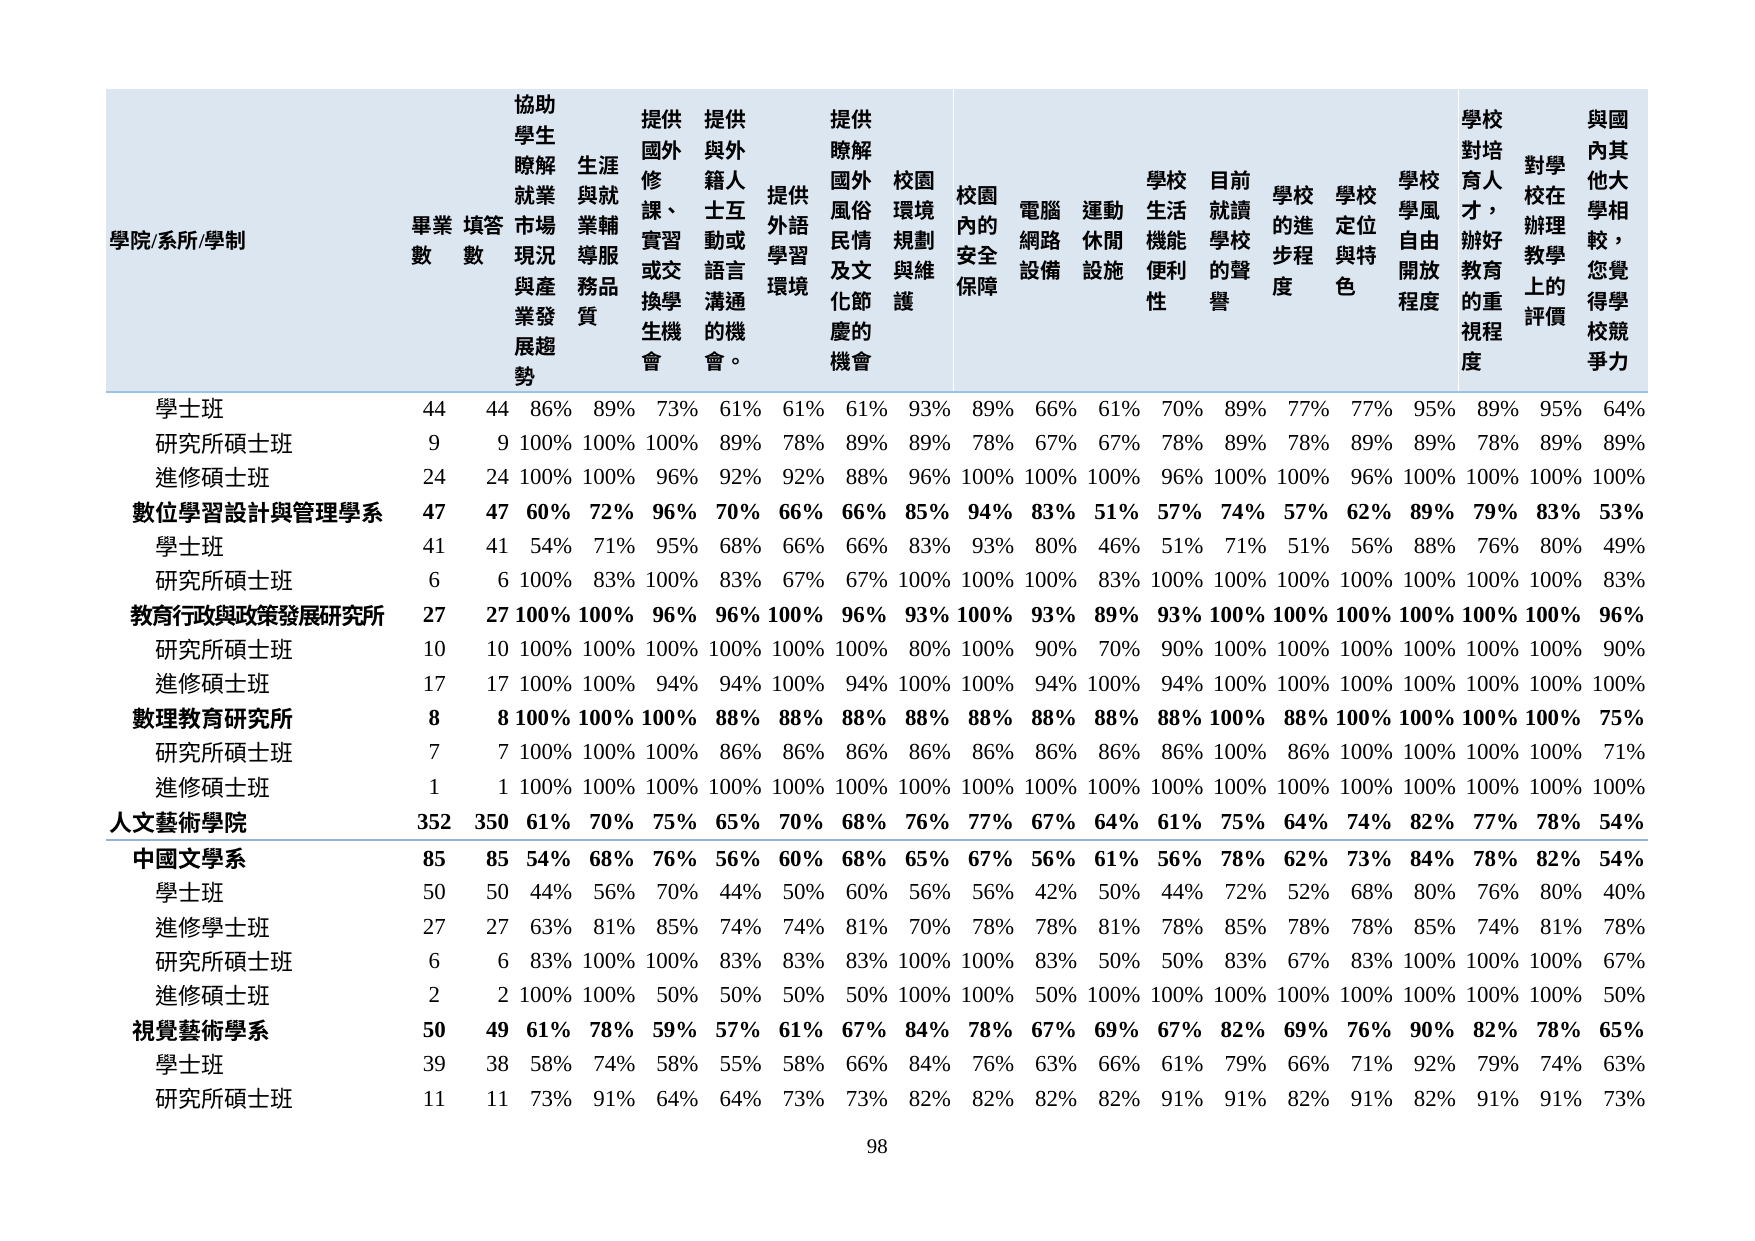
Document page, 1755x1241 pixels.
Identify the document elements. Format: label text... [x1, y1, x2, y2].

table_cell 89% [1206, 393, 1269, 425]
table_cell 100% [638, 700, 701, 734]
table_cell 100% [1206, 735, 1269, 769]
table_cell 100% [1522, 563, 1585, 597]
table_cell 61% [1080, 841, 1143, 874]
table_cell 50% [1080, 943, 1143, 978]
table_cell 83% [1522, 494, 1585, 528]
table_cell 72% [1206, 875, 1269, 909]
table_cell 95% [1522, 393, 1585, 425]
table_cell 83% [1017, 943, 1080, 978]
table_header 填答數 [460, 89, 512, 391]
table_cell 100% [954, 563, 1017, 597]
table_header 協助學生瞭解就業市場現況與產業發展趨勢 [512, 89, 575, 391]
table_cell 82% [1080, 1081, 1143, 1115]
table_cell 100% [1522, 735, 1585, 769]
table_cell 74% [701, 909, 764, 943]
table_cell 70% [638, 875, 701, 909]
table_cell 100% [1395, 563, 1458, 597]
table_cell 100% [890, 769, 953, 803]
table_cell 67% [1017, 425, 1080, 459]
table_cell 78% [1585, 909, 1648, 943]
table_cell 92% [1395, 1046, 1458, 1081]
table_cell 56% [1332, 528, 1395, 563]
table_cell 進修碩士班 [106, 769, 408, 803]
table_cell 78% [1459, 425, 1522, 459]
table_header 目前就讀學校的聲譽 [1206, 89, 1269, 391]
table_cell 76% [954, 1046, 1017, 1081]
table_cell 79% [1206, 1046, 1269, 1081]
table_cell 55% [701, 1046, 764, 1081]
table_cell 83% [1206, 943, 1269, 978]
table_cell 100% [575, 978, 638, 1012]
table_cell 66% [827, 528, 890, 563]
table_cell 56% [954, 875, 1017, 909]
table_cell 88% [1143, 700, 1206, 734]
table_cell 79% [1459, 1046, 1522, 1081]
table_cell 68% [827, 803, 890, 839]
table_cell 94% [954, 494, 1017, 528]
table_cell 100% [575, 735, 638, 769]
table_cell 85% [1395, 909, 1458, 943]
table_cell 68% [701, 528, 764, 563]
table_cell 78% [954, 1012, 1017, 1046]
table_cell 77% [1459, 803, 1522, 839]
table_cell 67% [827, 563, 890, 597]
table_cell 100% [1332, 666, 1395, 700]
table_cell 58% [638, 1046, 701, 1081]
table_cell 100% [638, 769, 701, 803]
table_cell 62% [1332, 494, 1395, 528]
table_cell 100% [1206, 597, 1269, 631]
table_cell 100% [1395, 978, 1458, 1012]
table_cell 10 [408, 631, 460, 666]
table_cell 78% [1143, 425, 1206, 459]
table_cell 100% [1017, 563, 1080, 597]
table_cell 58% [764, 1046, 827, 1081]
table_cell 100% [954, 769, 1017, 803]
table_cell 60% [827, 875, 890, 909]
table_cell 44% [1143, 875, 1206, 909]
table_cell 95% [1395, 393, 1458, 425]
table_cell 100% [575, 597, 638, 631]
table_cell 39 [408, 1046, 460, 1081]
table_header 提供國外修課、實習或交換學生機會 [638, 89, 701, 391]
table_cell 74% [1332, 803, 1395, 839]
table_cell 83% [827, 943, 890, 978]
table_cell 100% [1585, 666, 1648, 700]
table_cell 86% [827, 735, 890, 769]
table_cell 94% [1143, 666, 1206, 700]
table_cell 67% [764, 563, 827, 597]
table_cell 100% [1017, 769, 1080, 803]
table_cell 63% [1585, 1046, 1648, 1081]
table_cell 74% [764, 909, 827, 943]
table_cell 人文藝術學院 [106, 803, 408, 839]
table_cell 78% [1522, 1012, 1585, 1046]
table_cell 62% [1269, 841, 1332, 874]
table_cell 100% [1206, 666, 1269, 700]
table_cell 78% [1522, 803, 1585, 839]
table_cell 42% [1017, 875, 1080, 909]
table_cell 100% [1080, 978, 1143, 1012]
table_cell 63% [512, 909, 575, 943]
table_cell 100% [1522, 769, 1585, 803]
table_cell 100% [764, 597, 827, 631]
table_cell 64% [701, 1081, 764, 1115]
table_cell 61% [764, 393, 827, 425]
table_cell 69% [1080, 1012, 1143, 1046]
table_cell 73% [1332, 841, 1395, 874]
table_cell 53% [1585, 494, 1648, 528]
table_cell 100% [512, 460, 575, 494]
table_cell 61% [701, 393, 764, 425]
table_cell 100% [1143, 563, 1206, 597]
table_cell 96% [701, 597, 764, 631]
table_cell 83% [701, 563, 764, 597]
table_cell 81% [1080, 909, 1143, 943]
table_cell 100% [512, 978, 575, 1012]
table_cell 78% [954, 909, 1017, 943]
table_cell 84% [1395, 841, 1458, 874]
table_cell 100% [1522, 978, 1585, 1012]
table_cell 82% [1395, 803, 1458, 839]
table_cell 100% [1269, 631, 1332, 666]
table_cell 70% [575, 803, 638, 839]
table_cell 88% [1269, 700, 1332, 734]
table_cell 79% [1459, 494, 1522, 528]
table_cell 50% [764, 978, 827, 1012]
table_cell 82% [1017, 1081, 1080, 1115]
table_cell 61% [1143, 803, 1206, 839]
table_cell 86% [954, 735, 1017, 769]
table_header 學院/系所/學制 [106, 89, 408, 391]
table_cell 100% [1459, 978, 1522, 1012]
table_cell 89% [1395, 494, 1458, 528]
table_cell 89% [827, 425, 890, 459]
table_cell 86% [1143, 735, 1206, 769]
table_cell 80% [1017, 528, 1080, 563]
table_cell 100% [1332, 769, 1395, 803]
table_cell 50% [1080, 875, 1143, 909]
table_cell 88% [764, 700, 827, 734]
table_cell 88% [890, 700, 953, 734]
table_cell 85 [460, 841, 512, 874]
table_cell 78% [1332, 909, 1395, 943]
table_cell 91% [1332, 1081, 1395, 1115]
table_cell 89% [1206, 425, 1269, 459]
table_cell 85% [1206, 909, 1269, 943]
table_cell 352 [408, 803, 460, 839]
table_cell 中國文學系 [106, 841, 408, 874]
table_cell 51% [1143, 528, 1206, 563]
table_cell 83% [512, 943, 575, 978]
table_cell 100% [954, 943, 1017, 978]
table_cell 82% [1395, 1081, 1458, 1115]
table_cell 100% [890, 666, 953, 700]
table_cell 100% [1017, 460, 1080, 494]
table_cell 51% [1269, 528, 1332, 563]
table_cell 84% [890, 1012, 953, 1046]
table_cell 96% [1585, 597, 1648, 631]
table_cell 89% [1332, 425, 1395, 459]
table_cell 100% [1459, 700, 1522, 734]
table_cell 88% [827, 700, 890, 734]
table_cell 77% [1269, 393, 1332, 425]
table_cell 51% [1080, 494, 1143, 528]
table_cell 56% [575, 875, 638, 909]
table_cell 96% [827, 597, 890, 631]
table_cell 100% [1269, 460, 1332, 494]
table_cell 研究所碩士班 [106, 943, 408, 978]
table_header 畢業數 [408, 89, 460, 391]
table_cell 80% [1522, 875, 1585, 909]
table_cell 71% [1585, 735, 1648, 769]
table_cell 76% [890, 803, 953, 839]
table_cell 88% [1017, 700, 1080, 734]
table_cell 研究所碩士班 [106, 1081, 408, 1115]
table_cell 66% [1269, 1046, 1332, 1081]
table_cell 100% [1080, 769, 1143, 803]
table_cell 78% [764, 425, 827, 459]
table_cell 100% [575, 631, 638, 666]
table_cell 進修碩士班 [106, 666, 408, 700]
table_cell 100% [1459, 943, 1522, 978]
table_cell 2 [460, 978, 512, 1012]
table_cell 86% [890, 735, 953, 769]
table_cell 73% [827, 1081, 890, 1115]
table_cell 7 [408, 735, 460, 769]
table_cell 67% [1017, 803, 1080, 839]
table_cell 100% [575, 425, 638, 459]
table_cell 83% [1080, 563, 1143, 597]
table_header 學校對培育人才，辦好教育的重視程度 [1459, 89, 1522, 391]
table_cell 100% [512, 666, 575, 700]
table_cell 94% [827, 666, 890, 700]
table_cell 65% [701, 803, 764, 839]
table_cell 96% [890, 460, 953, 494]
table_cell 100% [1332, 631, 1395, 666]
table_cell 50% [1143, 943, 1206, 978]
table_cell 56% [1143, 841, 1206, 874]
table_header 學校學風自由開放程度 [1395, 89, 1458, 391]
table_cell 進修碩士班 [106, 978, 408, 1012]
table_cell 100% [1395, 666, 1458, 700]
table_cell 50 [460, 875, 512, 909]
table_cell 100% [954, 666, 1017, 700]
table_cell 100% [1585, 769, 1648, 803]
table_cell 47 [460, 494, 512, 528]
table_cell 100% [1459, 666, 1522, 700]
table_cell 100% [575, 769, 638, 803]
table_cell 100% [890, 978, 953, 1012]
table_cell 89% [1522, 425, 1585, 459]
table_cell 75% [1206, 803, 1269, 839]
table_cell 56% [1017, 841, 1080, 874]
table_cell 54% [512, 841, 575, 874]
table_cell 61% [1143, 1046, 1206, 1081]
table_cell 74% [1522, 1046, 1585, 1081]
table_cell 60% [764, 841, 827, 874]
table_cell 1 [460, 769, 512, 803]
table_cell 17 [460, 666, 512, 700]
table_cell 63% [1017, 1046, 1080, 1081]
table_cell 91% [1143, 1081, 1206, 1115]
table_cell 71% [1332, 1046, 1395, 1081]
table_cell 進修碩士班 [106, 460, 408, 494]
table_cell 68% [575, 841, 638, 874]
table_cell 100% [1269, 563, 1332, 597]
table_cell 100% [575, 700, 638, 734]
table_cell 78% [575, 1012, 638, 1046]
table_cell 96% [1332, 460, 1395, 494]
table_cell 66% [764, 494, 827, 528]
table_cell 100% [575, 666, 638, 700]
table_cell 86% [1269, 735, 1332, 769]
table_cell 88% [1395, 528, 1458, 563]
table_cell 73% [1585, 1081, 1648, 1115]
table_cell 85 [408, 841, 460, 874]
table_cell 49 [460, 1012, 512, 1046]
table_cell 73% [764, 1081, 827, 1115]
table_cell 90% [1143, 631, 1206, 666]
table_cell 67% [1080, 425, 1143, 459]
table_cell 9 [460, 425, 512, 459]
table_cell 100% [1459, 563, 1522, 597]
table_cell 86% [764, 735, 827, 769]
table_cell 100% [1269, 978, 1332, 1012]
table_cell 100% [638, 943, 701, 978]
table_cell 10 [460, 631, 512, 666]
table_cell 100% [512, 563, 575, 597]
table_cell 59% [638, 1012, 701, 1046]
table_cell 9 [408, 425, 460, 459]
table_cell 65% [890, 841, 953, 874]
table_cell 研究所碩士班 [106, 425, 408, 459]
table_cell 83% [1332, 943, 1395, 978]
table_cell 27 [408, 909, 460, 943]
table_cell 11 [408, 1081, 460, 1115]
table_header 學校的進步程度 [1269, 89, 1332, 391]
table_cell 100% [575, 943, 638, 978]
table_cell 100% [512, 425, 575, 459]
table_cell 8 [460, 700, 512, 734]
table_cell 80% [1522, 528, 1585, 563]
table_cell 100% [1143, 978, 1206, 1012]
table_cell 92% [701, 460, 764, 494]
table_cell 93% [1017, 597, 1080, 631]
table_cell 61% [512, 1012, 575, 1046]
table_cell 100% [1395, 735, 1458, 769]
table_cell 47 [408, 494, 460, 528]
table_cell 40% [1585, 875, 1648, 909]
table_cell 100% [1206, 700, 1269, 734]
table_cell 74% [1459, 909, 1522, 943]
table_cell 70% [1080, 631, 1143, 666]
table_cell 100% [638, 735, 701, 769]
table_cell 56% [890, 875, 953, 909]
table_cell 100% [954, 597, 1017, 631]
table_header 提供瞭解國外風俗民情及文化節慶的機會 [827, 89, 890, 391]
table_cell 90% [1395, 1012, 1458, 1046]
table_cell 100% [827, 769, 890, 803]
table_cell 67% [1585, 943, 1648, 978]
table_cell 92% [764, 460, 827, 494]
table_cell 89% [1395, 425, 1458, 459]
table_cell 89% [575, 393, 638, 425]
table_cell 50% [701, 978, 764, 1012]
table_cell 56% [701, 841, 764, 874]
table_cell 11 [460, 1081, 512, 1115]
table_header 學校生活機能便利性 [1143, 89, 1206, 391]
table_cell 61% [512, 803, 575, 839]
table_cell 6 [408, 943, 460, 978]
table_cell 100% [701, 631, 764, 666]
table_cell 86% [701, 735, 764, 769]
table_cell 71% [1206, 528, 1269, 563]
table_cell 50% [827, 978, 890, 1012]
table_cell 17 [408, 666, 460, 700]
table_cell 96% [638, 597, 701, 631]
table_header 對學校在辦理教學上的評價 [1522, 89, 1585, 391]
table_cell 84% [890, 1046, 953, 1081]
table_cell 73% [512, 1081, 575, 1115]
table_cell 93% [954, 528, 1017, 563]
table_cell 100% [1395, 943, 1458, 978]
table_cell 89% [1459, 393, 1522, 425]
table_header 生涯與就業輔導服務品質 [575, 89, 638, 391]
table_cell 100% [1395, 631, 1458, 666]
table_cell 100% [1395, 700, 1458, 734]
table_header 校園環境規劃與維護 [890, 89, 953, 391]
table_cell 研究所碩士班 [106, 631, 408, 666]
table_cell 83% [1585, 563, 1648, 597]
table_cell 100% [512, 700, 575, 734]
table_cell 83% [1017, 494, 1080, 528]
table_cell 100% [1332, 978, 1395, 1012]
table_cell 52% [1269, 875, 1332, 909]
table_cell 82% [1206, 1012, 1269, 1046]
table_cell 86% [512, 393, 575, 425]
table_cell 69% [1269, 1012, 1332, 1046]
table_cell 研究所碩士班 [106, 735, 408, 769]
table_cell 44% [701, 875, 764, 909]
table_cell 100% [1522, 700, 1585, 734]
table_cell 82% [1522, 841, 1585, 874]
table_cell 100% [1206, 769, 1269, 803]
table_cell 7 [460, 735, 512, 769]
table_cell 78% [1206, 841, 1269, 874]
table_cell 90% [1017, 631, 1080, 666]
table_cell 67% [954, 841, 1017, 874]
table_cell 100% [890, 563, 953, 597]
table_cell 學士班 [106, 528, 408, 563]
table_cell 83% [575, 563, 638, 597]
table_cell 100% [1206, 460, 1269, 494]
table_cell 38 [460, 1046, 512, 1081]
table_cell 教育行政與政策發展研究所 [106, 597, 408, 631]
table_cell 進修學士班 [106, 909, 408, 943]
table_cell 27 [408, 597, 460, 631]
table_cell 82% [1459, 1012, 1522, 1046]
table_cell 100% [1522, 943, 1585, 978]
table_cell 94% [1017, 666, 1080, 700]
table_cell 96% [638, 494, 701, 528]
table_cell 78% [1143, 909, 1206, 943]
table_cell 76% [1459, 875, 1522, 909]
table_cell 57% [1143, 494, 1206, 528]
table_cell 93% [890, 597, 953, 631]
table_header 校園內的安全保障 [954, 89, 1017, 391]
table_cell 100% [1395, 460, 1458, 494]
table_cell 66% [764, 528, 827, 563]
table_cell 70% [764, 803, 827, 839]
table_cell 100% [1395, 597, 1458, 631]
table_cell 67% [1269, 943, 1332, 978]
table_cell 44 [460, 393, 512, 425]
table_cell 100% [512, 735, 575, 769]
table_cell 100% [575, 460, 638, 494]
table_cell 100% [890, 943, 953, 978]
table_cell 90% [1585, 631, 1648, 666]
table_cell 85% [638, 909, 701, 943]
table_cell 76% [638, 841, 701, 874]
table_cell 64% [1269, 803, 1332, 839]
table_cell 88% [701, 700, 764, 734]
table_cell 1 [408, 769, 460, 803]
table_cell 44 [408, 393, 460, 425]
table_cell 91% [1206, 1081, 1269, 1115]
table_cell 100% [701, 769, 764, 803]
table_header 提供與外籍人士互動或語言溝通的機會。 [701, 89, 764, 391]
table_cell 6 [460, 563, 512, 597]
table_cell 100% [764, 666, 827, 700]
table_cell 96% [1143, 460, 1206, 494]
table_cell 60% [512, 494, 575, 528]
table_cell 89% [701, 425, 764, 459]
table_cell 57% [1269, 494, 1332, 528]
table_cell 50% [1017, 978, 1080, 1012]
table_cell 100% [1522, 666, 1585, 700]
table_cell 70% [701, 494, 764, 528]
table_cell 73% [638, 393, 701, 425]
table_cell 27 [460, 909, 512, 943]
table_cell 75% [638, 803, 701, 839]
table_cell 66% [827, 1046, 890, 1081]
table_cell 100% [512, 631, 575, 666]
table_cell 74% [1206, 494, 1269, 528]
table_cell 76% [1459, 528, 1522, 563]
table_cell 100% [512, 769, 575, 803]
table_cell 100% [1522, 460, 1585, 494]
table_cell 研究所碩士班 [106, 563, 408, 597]
table_cell 91% [575, 1081, 638, 1115]
table_cell 89% [890, 425, 953, 459]
table_cell 41 [460, 528, 512, 563]
table_cell 數位學習設計與管理學系 [106, 494, 408, 528]
table_cell 100% [1459, 769, 1522, 803]
table_cell 88% [954, 700, 1017, 734]
table_cell 78% [1459, 841, 1522, 874]
table_cell 100% [512, 597, 575, 631]
table_cell 89% [1585, 425, 1648, 459]
table_cell 50% [764, 875, 827, 909]
table_cell 61% [1080, 393, 1143, 425]
table_cell 88% [1080, 700, 1143, 734]
table_cell 350 [460, 803, 512, 839]
table_cell 82% [890, 1081, 953, 1115]
table_cell 49% [1585, 528, 1648, 563]
table_cell 81% [827, 909, 890, 943]
table_cell 74% [575, 1046, 638, 1081]
table_cell 95% [638, 528, 701, 563]
table_cell 81% [575, 909, 638, 943]
table_cell 67% [827, 1012, 890, 1046]
table_cell 93% [890, 393, 953, 425]
table_cell 81% [1522, 909, 1585, 943]
table_cell 70% [1143, 393, 1206, 425]
table_cell 64% [1080, 803, 1143, 839]
table_cell 100% [1332, 735, 1395, 769]
table_cell 100% [638, 563, 701, 597]
table_cell 44% [512, 875, 575, 909]
table_cell 100% [1206, 631, 1269, 666]
table_cell 86% [1080, 735, 1143, 769]
table_cell 數理教育研究所 [106, 700, 408, 734]
table_cell 100% [1459, 460, 1522, 494]
table_cell 64% [638, 1081, 701, 1115]
table_cell 100% [1395, 769, 1458, 803]
table_cell 100% [1332, 563, 1395, 597]
table_cell 94% [638, 666, 701, 700]
table_cell 100% [638, 425, 701, 459]
table_cell 100% [954, 460, 1017, 494]
table_cell 100% [1206, 563, 1269, 597]
table_cell 50% [638, 978, 701, 1012]
table_cell 100% [954, 978, 1017, 1012]
table_cell 57% [701, 1012, 764, 1046]
table_cell 學士班 [106, 875, 408, 909]
table_cell 學士班 [106, 393, 408, 425]
table_cell 93% [1143, 597, 1206, 631]
table_cell 100% [1269, 769, 1332, 803]
table_cell 94% [701, 666, 764, 700]
table_cell 78% [954, 425, 1017, 459]
table_cell 100% [1522, 631, 1585, 666]
table_cell 100% [1585, 460, 1648, 494]
table_cell 100% [827, 631, 890, 666]
table_cell 83% [890, 528, 953, 563]
table_cell 75% [1585, 700, 1648, 734]
table_cell 100% [1206, 978, 1269, 1012]
table_cell 85% [890, 494, 953, 528]
table_cell 54% [1585, 841, 1648, 874]
table_cell 54% [1585, 803, 1648, 839]
table_header 提供外語學習環境 [764, 89, 827, 391]
table_cell 24 [408, 460, 460, 494]
table_cell 89% [1080, 597, 1143, 631]
table_cell 70% [890, 909, 953, 943]
table_cell 77% [954, 803, 1017, 839]
table_cell 77% [1332, 393, 1395, 425]
table_cell 72% [575, 494, 638, 528]
table_cell 100% [1269, 597, 1332, 631]
table_cell 78% [1269, 425, 1332, 459]
table_cell 視覺藝術學系 [106, 1012, 408, 1046]
table_cell 100% [1459, 735, 1522, 769]
table_cell 50 [408, 875, 460, 909]
table_cell 78% [1269, 909, 1332, 943]
table_cell 91% [1459, 1081, 1522, 1115]
table_cell 100% [1459, 597, 1522, 631]
table_cell 100% [764, 631, 827, 666]
table_header 電腦網路設備 [1017, 89, 1080, 391]
table_cell 61% [764, 1012, 827, 1046]
table_cell 83% [701, 943, 764, 978]
table_cell 100% [1269, 666, 1332, 700]
table_cell 41 [408, 528, 460, 563]
table_cell 67% [1143, 1012, 1206, 1046]
table_cell 100% [1080, 460, 1143, 494]
table_cell 80% [1395, 875, 1458, 909]
table_cell 6 [460, 943, 512, 978]
table_cell 100% [1080, 666, 1143, 700]
table_cell 58% [512, 1046, 575, 1081]
table_cell 82% [1269, 1081, 1332, 1115]
table_header 與國內其他大學相較，您覺得學校競爭力 [1585, 89, 1648, 391]
table_cell 50 [408, 1012, 460, 1046]
table_cell 66% [1080, 1046, 1143, 1081]
table_header 運動休閒設施 [1080, 89, 1143, 391]
table_cell 96% [638, 460, 701, 494]
table_cell 76% [1332, 1012, 1395, 1046]
table_cell 學士班 [106, 1046, 408, 1081]
table_cell 100% [1459, 631, 1522, 666]
table_cell 68% [1332, 875, 1395, 909]
table_cell 66% [1017, 393, 1080, 425]
table_cell 54% [512, 528, 575, 563]
table_cell 24 [460, 460, 512, 494]
table_cell 67% [1017, 1012, 1080, 1046]
table_header 學校定位與特色 [1332, 89, 1395, 391]
table_cell 64% [1585, 393, 1648, 425]
table_cell 71% [575, 528, 638, 563]
table_cell 100% [638, 631, 701, 666]
table_cell 89% [954, 393, 1017, 425]
table_cell 6 [408, 563, 460, 597]
table_cell 100% [1522, 597, 1585, 631]
table_cell 100% [764, 769, 827, 803]
table_cell 27 [460, 597, 512, 631]
table_cell 86% [1017, 735, 1080, 769]
table_cell 66% [827, 494, 890, 528]
table_cell 50% [1585, 978, 1648, 1012]
table_cell 91% [1522, 1081, 1585, 1115]
table_cell 82% [954, 1081, 1017, 1115]
table_cell 100% [954, 631, 1017, 666]
table_cell 61% [827, 393, 890, 425]
table_cell 2 [408, 978, 460, 1012]
table_cell 78% [1017, 909, 1080, 943]
table_cell 8 [408, 700, 460, 734]
table_cell 100% [1332, 597, 1395, 631]
table_cell 83% [764, 943, 827, 978]
table_cell 68% [827, 841, 890, 874]
table_cell 100% [1143, 769, 1206, 803]
table_cell 80% [890, 631, 953, 666]
table_cell 88% [827, 460, 890, 494]
table_cell 65% [1585, 1012, 1648, 1046]
table_cell 100% [1332, 700, 1395, 734]
table_cell 46% [1080, 528, 1143, 563]
